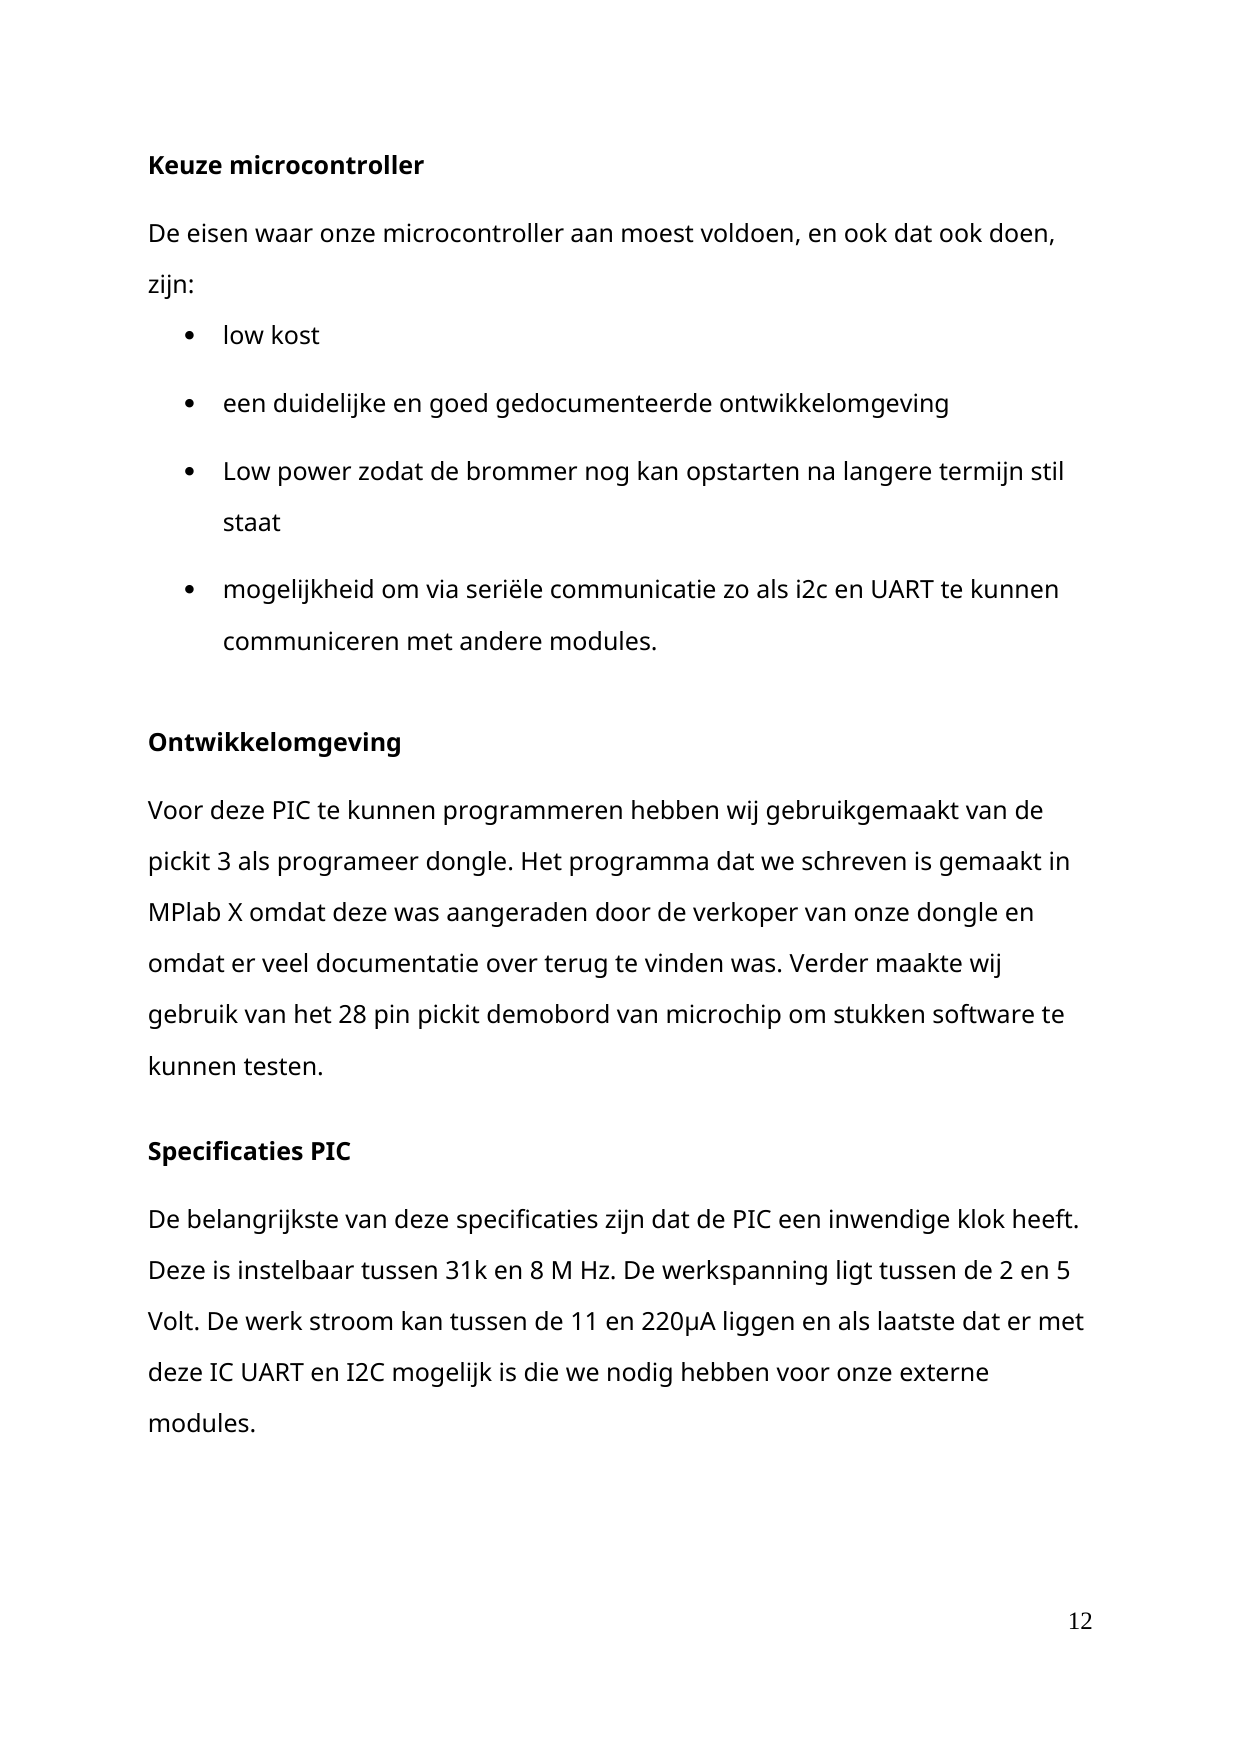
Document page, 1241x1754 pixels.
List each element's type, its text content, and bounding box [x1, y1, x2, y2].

subtitle Ontwikkelomgeving [148, 725, 1092, 759]
list mogelijkheid om via seriële communicatie zo als i2c en UART te kunnen communiceren met andere modules. [185, 572, 1092, 657]
subtitle Keuze microcontroller [148, 148, 1092, 182]
text Voor deze PIC te kunnen programmeren hebben wij gebruikgemaakt van de pickit 3 als programeer dongle. Het programma dat we schreven is gemaakt in MPlab X omdat deze was aangeraden door de verkoper van onze dongle en omdat er veel documentatie over terug te vinden was. Verder maakte wij gebruik van het 28 pin pickit demobord van microchip om stukken software te kunnen testen. [148, 793, 1092, 1082]
list Low power zodat de brommer nog kan opstarten na langere termijn stil staat [185, 453, 1092, 538]
list low kost [185, 318, 1092, 352]
text De eisen waar onze microcontroller aan moest voldoen, en ook dat ook doen, zijn: [148, 216, 1092, 301]
text De belangrijkste van deze specificaties zijn dat de PIC een inwendige klok heeft. Deze is instelbaar tussen 31k en 8 M Hz. De werkspanning ligt tussen de 2 en 5 Volt. De werk stroom kan tussen de 11 en 220µA liggen en als laatste dat er met deze IC UART en I2C mogelijk is die we nodig hebben voor onze externe modules. [148, 1201, 1092, 1440]
subtitle Specificaties PIC [148, 1133, 1092, 1167]
list een duidelijke en goed gedocumenteerde ontwikkelomgeving [185, 386, 1092, 420]
